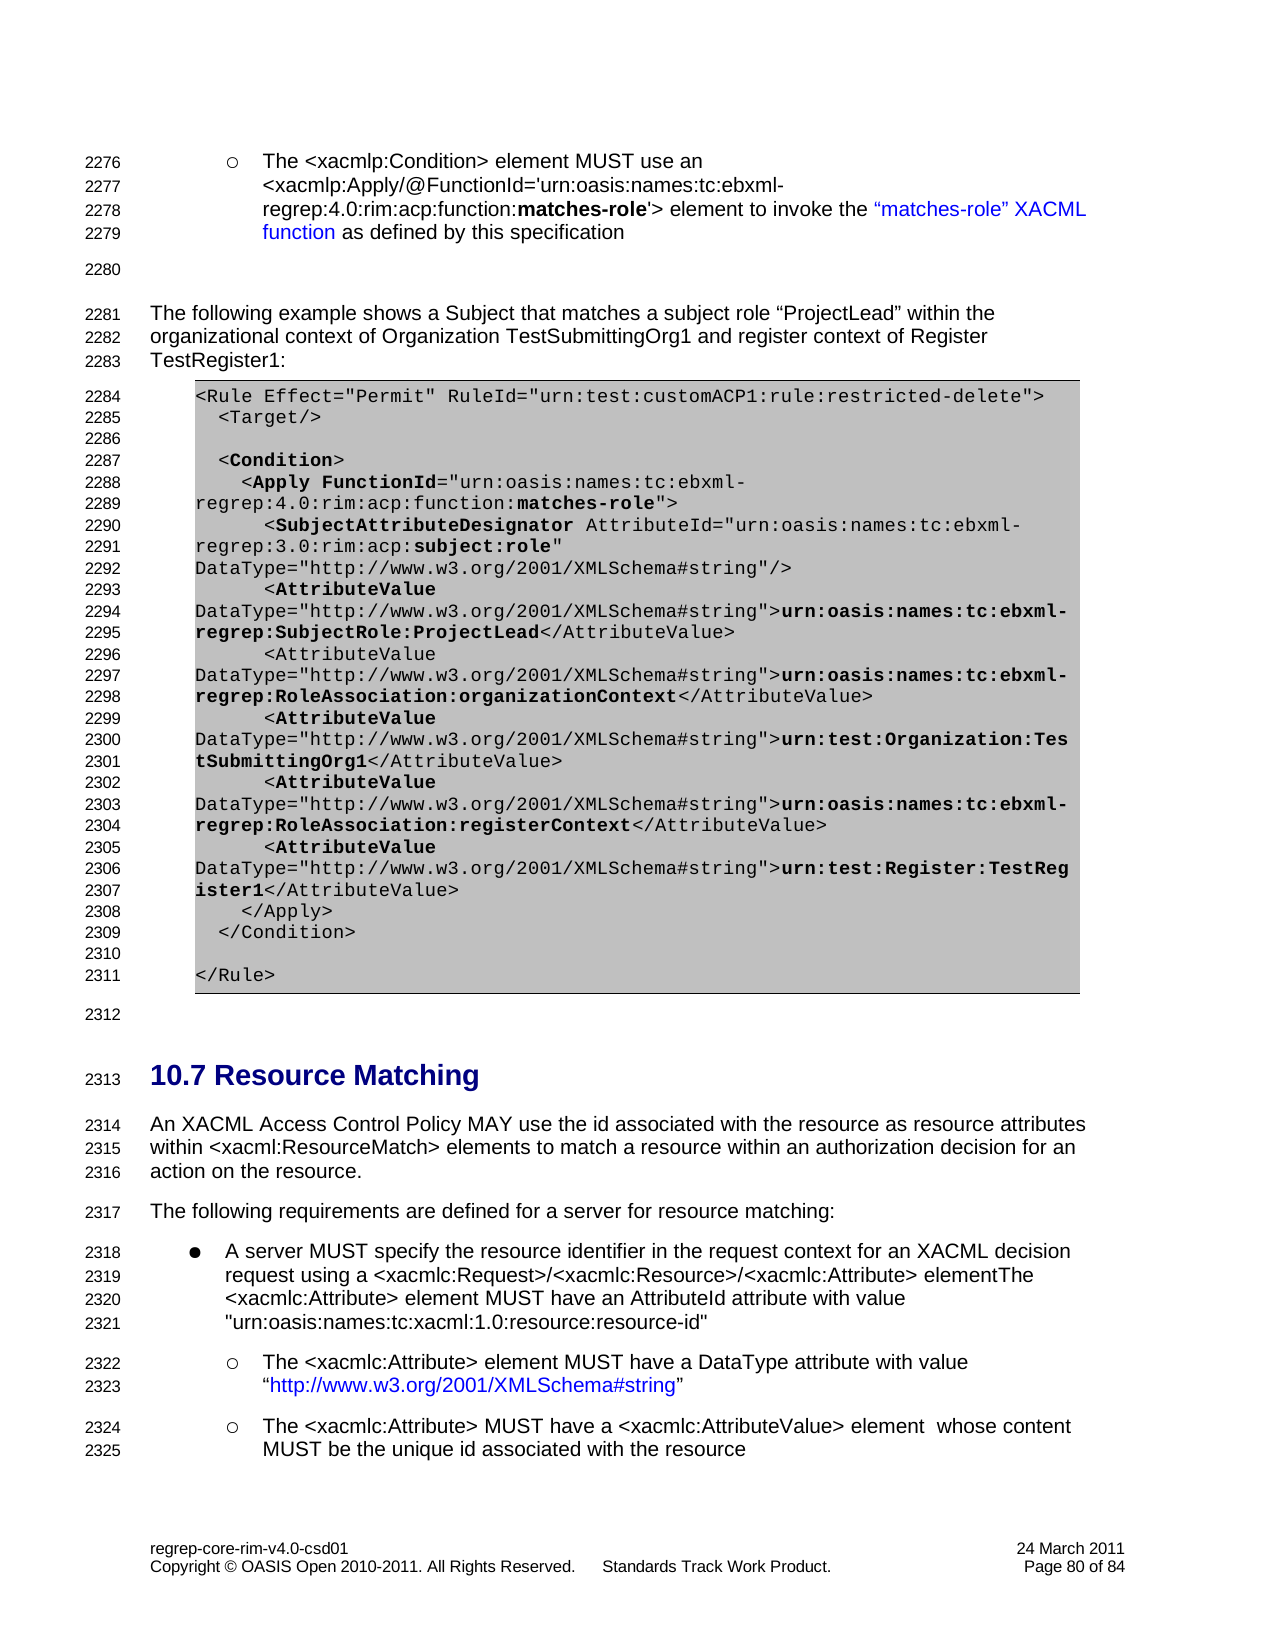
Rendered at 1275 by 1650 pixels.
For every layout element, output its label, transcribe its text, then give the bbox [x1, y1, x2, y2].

text The following requirements are defined for a server for resource matching: [150, 1199, 1125, 1223]
text <Condition> [195, 444, 1080, 466]
text <SubjectAttributeDesignator AttributeId="urn:oasis:names:tc:ebxml-regrep:3.0:rim:acp:subject:role" DataType="http://www.w3.org/2001/XMLSchema#string"/> [195, 509, 1080, 573]
list The <xacmlp:Condition> element MUST use an <xacmlp:Apply/@FunctionId='urn:oasis:names:tc:ebxml-regrep:4.0:rim:acp:function:matches-role'> element to invoke the “matches-role” XACML function as defined by this specification [225, 150, 1125, 244]
list The <xacmlc:Attribute> element MUST have a DataType attribute with value “http://www.w3.org/2001/XMLSchema#string” [225, 1350, 1125, 1397]
text <Apply FunctionId="urn:oasis:names:tc:ebxml-regrep:4.0:rim:acp:function:matches-role"> [195, 466, 1080, 509]
list The <xacmlc:Attribute> MUST have a <xacmlc:AttributeValue> element whose content MUST be the unique id associated with the resource [225, 1414, 1125, 1461]
list A server MUST specify the resource identifier in the request context for an XACML decision request using a <xacmlc:Request>/<xacmlc:Resource>/<xacmlc:Attribute> elementThe <xacmlc:Attribute> element MUST have an AttributeId attribute with value "urn:oasis:names:tc:xacml:1.0:resource:resource-id" [187, 1239, 1125, 1334]
text <Rule Effect="Permit" RuleId="urn:test:customACP1:rule:restricted-delete"> [195, 381, 1080, 401]
subtitle Resource Matching [150, 1059, 1125, 1091]
text The following example shows a Subject that matches a subject role “ProjectLead” within the organizational context of Organization TestSubmittingOrg1 and register context of Register TestRegister1: [150, 301, 1125, 372]
text An XACML Access Control Policy MAY use the id associated with the resource as resource attributes within <xacml:ResourceMatch> elements to match a resource within an authorization decision for an action on the resource. [150, 1112, 1125, 1183]
text <AttributeValue DataType="http://www.w3.org/2001/XMLSchema#string">urn:test:Register:TestRegister1</AttributeValue> [195, 831, 1080, 895]
text </Rule> [195, 959, 1080, 993]
text <AttributeValue DataType="http://www.w3.org/2001/XMLSchema#string">urn:oasis:names:tc:ebxml-regrep:RoleAssociation:registerContext</AttributeValue> [195, 766, 1080, 831]
text <AttributeValue DataType="http://www.w3.org/2001/XMLSchema#string">urn:oasis:names:tc:ebxml-regrep:RoleAssociation:organizationContext</AttributeValue> [195, 637, 1080, 702]
text <Target/> [195, 401, 1080, 423]
text </Apply> [195, 895, 1080, 916]
text <AttributeValue DataType="http://www.w3.org/2001/XMLSchema#string">urn:test:Organization:TestSubmittingOrg1</AttributeValue> [195, 702, 1080, 766]
text <AttributeValue DataType="http://www.w3.org/2001/XMLSchema#string">urn:oasis:names:tc:ebxml-regrep:SubjectRole:ProjectLead</AttributeValue> [195, 573, 1080, 637]
text </Condition> [195, 916, 1080, 938]
